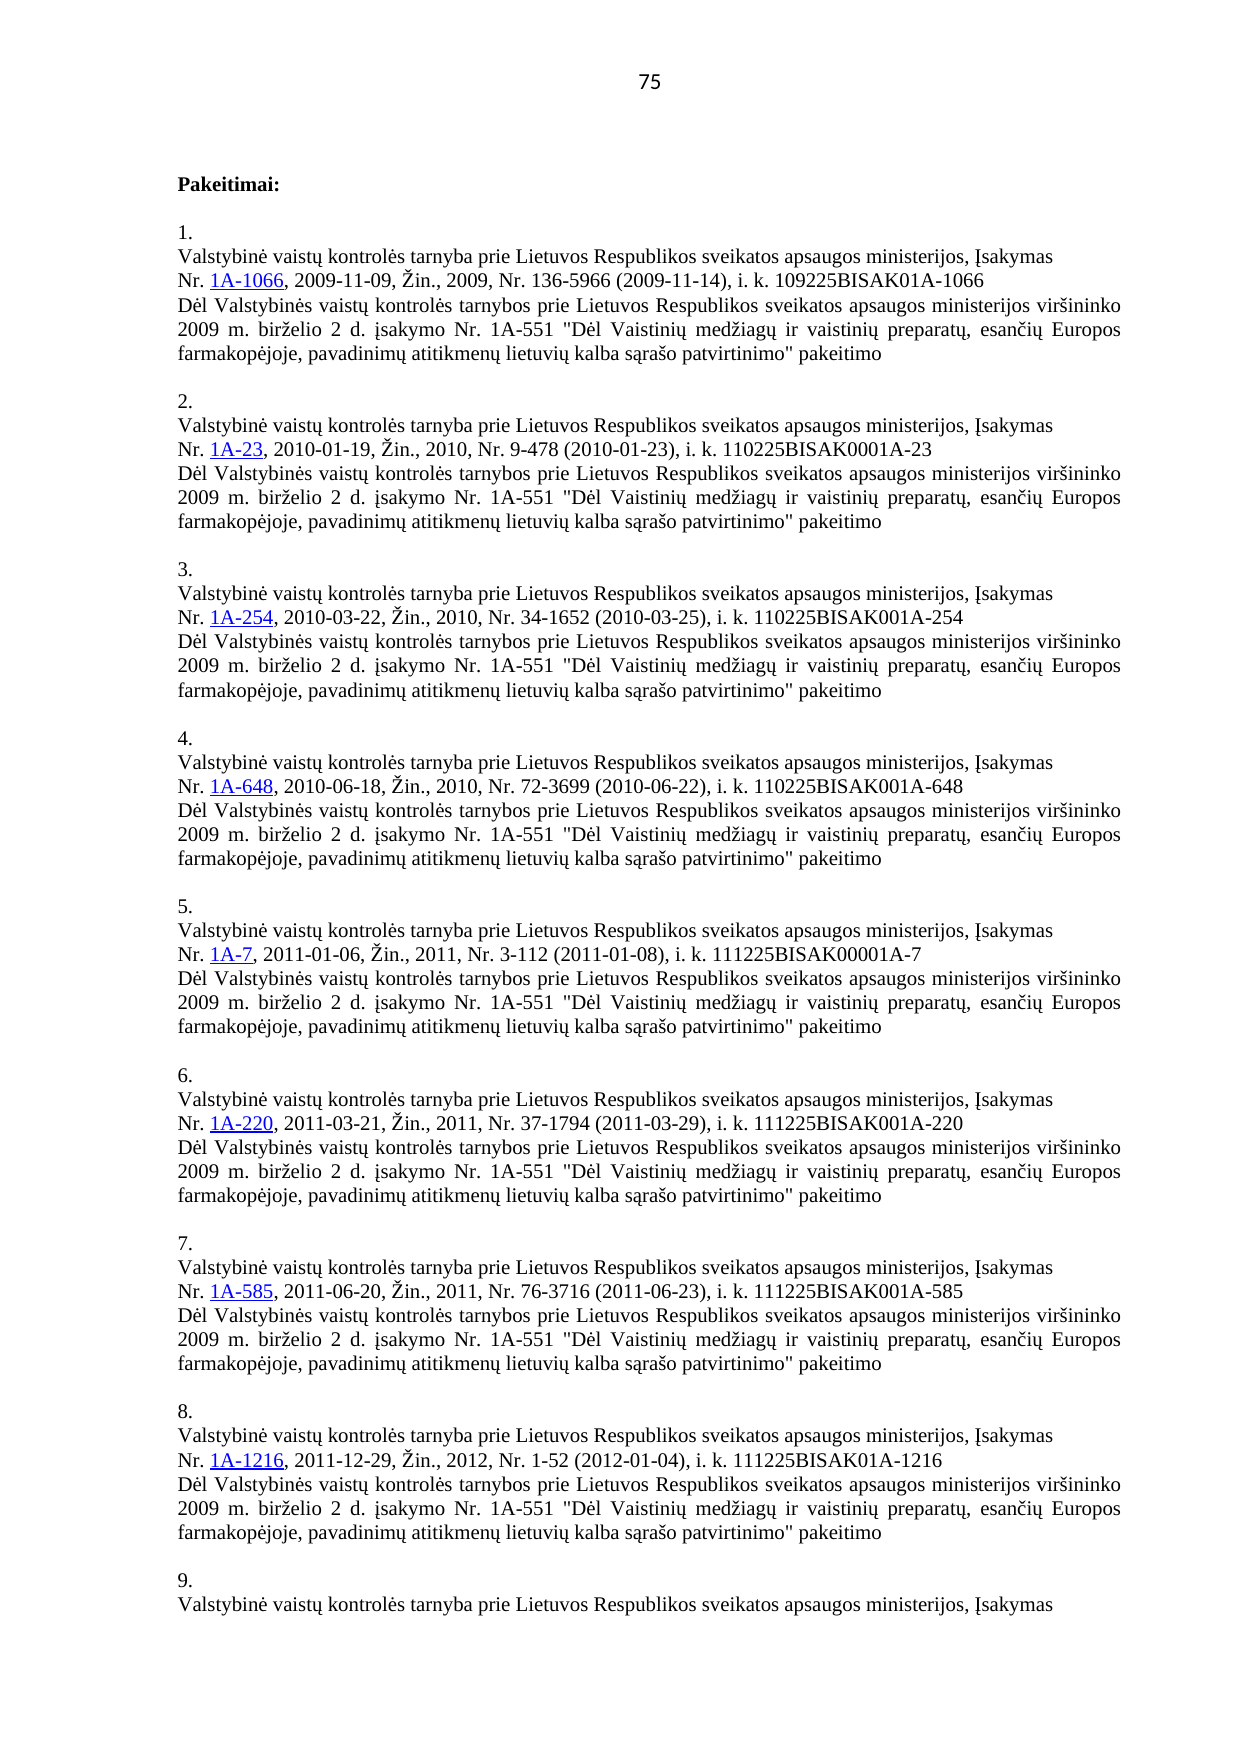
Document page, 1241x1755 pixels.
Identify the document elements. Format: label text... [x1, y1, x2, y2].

text Nr. 1A-1066, 2009-11-09, Žin., 2009, Nr. 136-5966 (2009-11-14), i. k. 109225BISAK01A-1066 [177, 268, 1122, 292]
text 6. [177, 1062, 1122, 1087]
text Dėl Valstybinės vaistų kontrolės tarnybos prie Lietuvos Respublikos sveikatos apsaugos ministerijos viršininko 2009 m. birželio 2 d. įsakymo Nr. 1A-551 "Dėl Vaistinių medžiagų ir vaistinių preparatų, esančių Europos farmakopėjoje, pavadinimų atitikmenų lietuvių kalba sąrašo patvirtinimo" pakeitimo [177, 798, 1122, 870]
text Nr. 1A-585, 2011-06-20, Žin., 2011, Nr. 76-3716 (2011-06-23), i. k. 111225BISAK001A-585 [177, 1279, 1122, 1303]
text Dėl Valstybinės vaistų kontrolės tarnybos prie Lietuvos Respublikos sveikatos apsaugos ministerijos viršininko 2009 m. birželio 2 d. įsakymo Nr. 1A-551 "Dėl Vaistinių medžiagų ir vaistinių preparatų, esančių Europos farmakopėjoje, pavadinimų atitikmenų lietuvių kalba sąrašo patvirtinimo" pakeitimo [177, 292, 1122, 365]
text Nr. 1A-254, 2010-03-22, Žin., 2010, Nr. 34-1652 (2010-03-25), i. k. 110225BISAK001A-254 [177, 605, 1122, 629]
text Valstybinė vaistų kontrolės tarnyba prie Lietuvos Respublikos sveikatos apsaugos ministerijos, Įsakymas [177, 1592, 1122, 1616]
text Valstybinė vaistų kontrolės tarnyba prie Lietuvos Respublikos sveikatos apsaugos ministerijos, Įsakymas [177, 1423, 1122, 1447]
text 1. [177, 220, 1122, 244]
text 8. [177, 1399, 1122, 1423]
text Valstybinė vaistų kontrolės tarnyba prie Lietuvos Respublikos sveikatos apsaugos ministerijos, Įsakymas [177, 244, 1122, 268]
text Dėl Valstybinės vaistų kontrolės tarnybos prie Lietuvos Respublikos sveikatos apsaugos ministerijos viršininko 2009 m. birželio 2 d. įsakymo Nr. 1A-551 "Dėl Vaistinių medžiagų ir vaistinių preparatų, esančių Europos farmakopėjoje, pavadinimų atitikmenų lietuvių kalba sąrašo patvirtinimo" pakeitimo [177, 1472, 1122, 1544]
text Valstybinė vaistų kontrolės tarnyba prie Lietuvos Respublikos sveikatos apsaugos ministerijos, Įsakymas [177, 918, 1122, 942]
text Valstybinė vaistų kontrolės tarnyba prie Lietuvos Respublikos sveikatos apsaugos ministerijos, Įsakymas [177, 750, 1122, 774]
text Valstybinė vaistų kontrolės tarnyba prie Lietuvos Respublikos sveikatos apsaugos ministerijos, Įsakymas [177, 413, 1122, 437]
text 4. [177, 726, 1122, 750]
text 9. [177, 1568, 1122, 1592]
text 3. [177, 557, 1122, 581]
text Nr. 1A-23, 2010-01-19, Žin., 2010, Nr. 9-478 (2010-01-23), i. k. 110225BISAK0001A-23 [177, 437, 1122, 461]
text Dėl Valstybinės vaistų kontrolės tarnybos prie Lietuvos Respublikos sveikatos apsaugos ministerijos viršininko 2009 m. birželio 2 d. įsakymo Nr. 1A-551 "Dėl Vaistinių medžiagų ir vaistinių preparatų, esančių Europos farmakopėjoje, pavadinimų atitikmenų lietuvių kalba sąrašo patvirtinimo" pakeitimo [177, 1303, 1122, 1375]
text Dėl Valstybinės vaistų kontrolės tarnybos prie Lietuvos Respublikos sveikatos apsaugos ministerijos viršininko 2009 m. birželio 2 d. įsakymo Nr. 1A-551 "Dėl Vaistinių medžiagų ir vaistinių preparatų, esančių Europos farmakopėjoje, pavadinimų atitikmenų lietuvių kalba sąrašo patvirtinimo" pakeitimo [177, 629, 1122, 702]
text Nr. 1A-1216, 2011-12-29, Žin., 2012, Nr. 1-52 (2012-01-04), i. k. 111225BISAK01A-1216 [177, 1447, 1122, 1472]
text Nr. 1A-7, 2011-01-06, Žin., 2011, Nr. 3-112 (2011-01-08), i. k. 111225BISAK00001A-7 [177, 942, 1122, 966]
text Valstybinė vaistų kontrolės tarnyba prie Lietuvos Respublikos sveikatos apsaugos ministerijos, Įsakymas [177, 1087, 1122, 1111]
text Valstybinė vaistų kontrolės tarnyba prie Lietuvos Respublikos sveikatos apsaugos ministerijos, Įsakymas [177, 581, 1122, 605]
text Valstybinė vaistų kontrolės tarnyba prie Lietuvos Respublikos sveikatos apsaugos ministerijos, Įsakymas [177, 1255, 1122, 1279]
text 5. [177, 894, 1122, 918]
text Dėl Valstybinės vaistų kontrolės tarnybos prie Lietuvos Respublikos sveikatos apsaugos ministerijos viršininko 2009 m. birželio 2 d. įsakymo Nr. 1A-551 "Dėl Vaistinių medžiagų ir vaistinių preparatų, esančių Europos farmakopėjoje, pavadinimų atitikmenų lietuvių kalba sąrašo patvirtinimo" pakeitimo [177, 966, 1122, 1038]
text Nr. 1A-648, 2010-06-18, Žin., 2010, Nr. 72-3699 (2010-06-22), i. k. 110225BISAK001A-648 [177, 774, 1122, 798]
text Dėl Valstybinės vaistų kontrolės tarnybos prie Lietuvos Respublikos sveikatos apsaugos ministerijos viršininko 2009 m. birželio 2 d. įsakymo Nr. 1A-551 "Dėl Vaistinių medžiagų ir vaistinių preparatų, esančių Europos farmakopėjoje, pavadinimų atitikmenų lietuvių kalba sąrašo patvirtinimo" pakeitimo [177, 461, 1122, 533]
text Pakeitimai: [177, 172, 1122, 196]
text 2. [177, 389, 1122, 413]
text Nr. 1A-220, 2011-03-21, Žin., 2011, Nr. 37-1794 (2011-03-29), i. k. 111225BISAK001A-220 [177, 1111, 1122, 1135]
text Dėl Valstybinės vaistų kontrolės tarnybos prie Lietuvos Respublikos sveikatos apsaugos ministerijos viršininko 2009 m. birželio 2 d. įsakymo Nr. 1A-551 "Dėl Vaistinių medžiagų ir vaistinių preparatų, esančių Europos farmakopėjoje, pavadinimų atitikmenų lietuvių kalba sąrašo patvirtinimo" pakeitimo [177, 1135, 1122, 1207]
text 7. [177, 1231, 1122, 1255]
